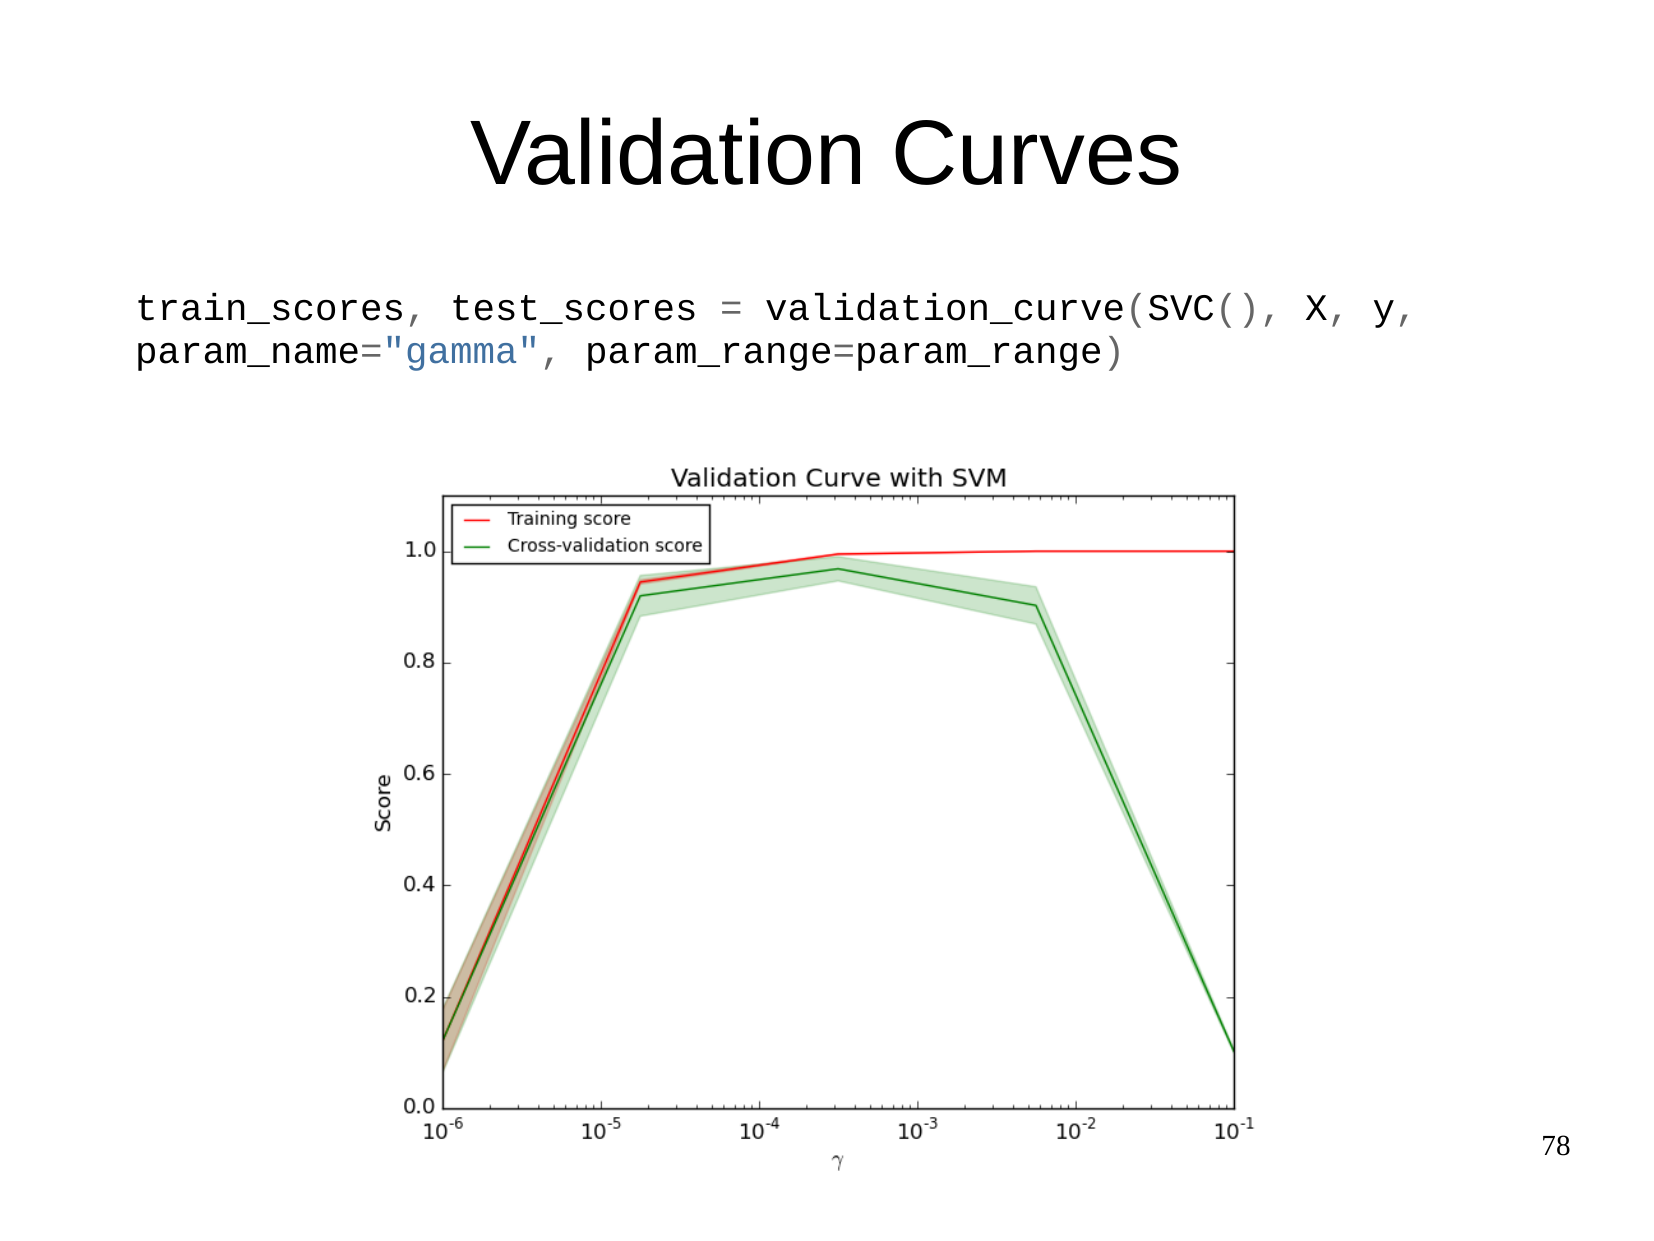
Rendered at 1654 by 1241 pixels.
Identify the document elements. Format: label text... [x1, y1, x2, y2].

text_box train_scores, test_scores = validation_curve(SVC(), X, y, param_name="gamma", param_range=param_range) [135, 289, 1517, 376]
picture [315, 419, 1336, 1186]
title Validation Curves [82, 49, 1571, 257]
